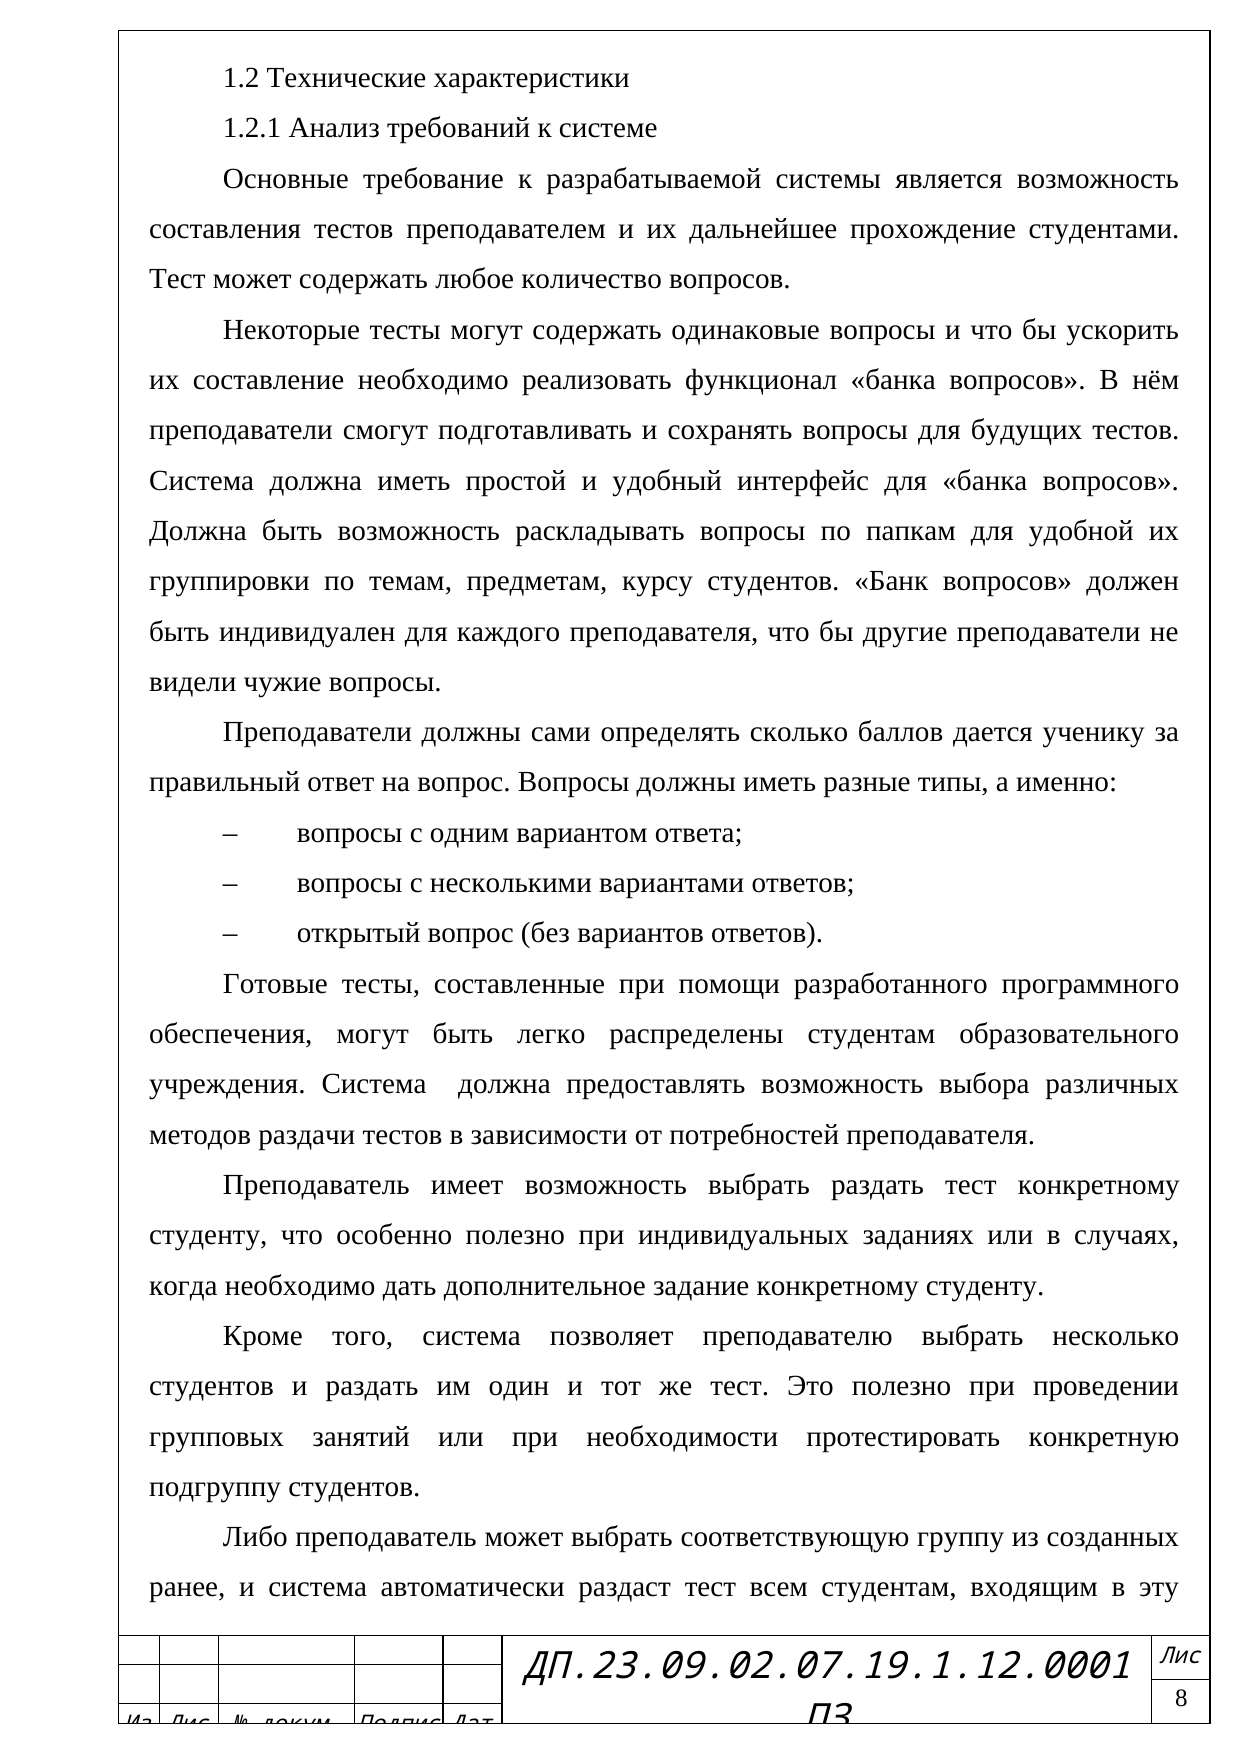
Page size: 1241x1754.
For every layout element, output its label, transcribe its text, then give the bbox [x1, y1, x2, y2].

list вопросы с несколькими вариантами ответов; [149, 865, 1180, 899]
text Преподаватель имеет возможность выбрать раздать тест конкретному студенту, что особенно полезно при индивидуальных заданиях или в случаях, когда необходимо дать дополнительное задание конкретному студенту. [149, 1167, 1180, 1301]
text Преподаватели должны сами определять сколько баллов дается ученику за правильный ответ на вопрос. Вопросы должны иметь разные типы, а именно: [149, 714, 1180, 798]
list вопросы с одним вариантом ответа; [149, 815, 1180, 848]
text Готовые тесты, составленные при помощи разработанного программного обеспечения, могут быть легко распределены студентам образовательного учреждения. Система должна предоставлять возможность выбора различных методов раздачи тестов в зависимости от потребностей преподавателя. [149, 966, 1180, 1150]
subtitle 1.2 Технические характеристики [149, 60, 1180, 94]
text Основные требование к разрабатываемой системы является возможность составления тестов преподавателем и их дальнейшее прохождение студентами. Тест может содержать любое количество вопросов. [149, 161, 1180, 295]
list открытый вопрос (без вариантов ответов). [149, 916, 1180, 949]
subtitle 1.2.1 Анализ требований к системе [149, 111, 1180, 144]
text Либо преподаватель может выбрать соответствующую группу из созданных ранее, и система автоматически раздаст тест всем студентам, входящим в эту [149, 1519, 1180, 1603]
text Некоторые тесты могут содержать одинаковые вопросы и что бы ускорить их составление необходимо реализовать функционал «банка вопросов». В нём преподаватели смогут подготавливать и сохранять вопросы для будущих тестов. Система должна иметь простой и удобный интерфейс для «банка вопросов». Должна быть возможность раскладывать вопросы по папкам для удобной их группировки по темам, предметам, курсу студентов. «Банк вопросов» должен быть индивидуален для каждого преподавателя, что бы другие преподаватели не видели чужие вопросы. [149, 312, 1180, 697]
text Кроме того, система позволяет преподавателю выбрать несколько студентов и раздать им один и тот же тест. Это полезно при проведении групповых занятий или при необходимости протестировать конкретную подгруппу студентов. [149, 1318, 1180, 1502]
